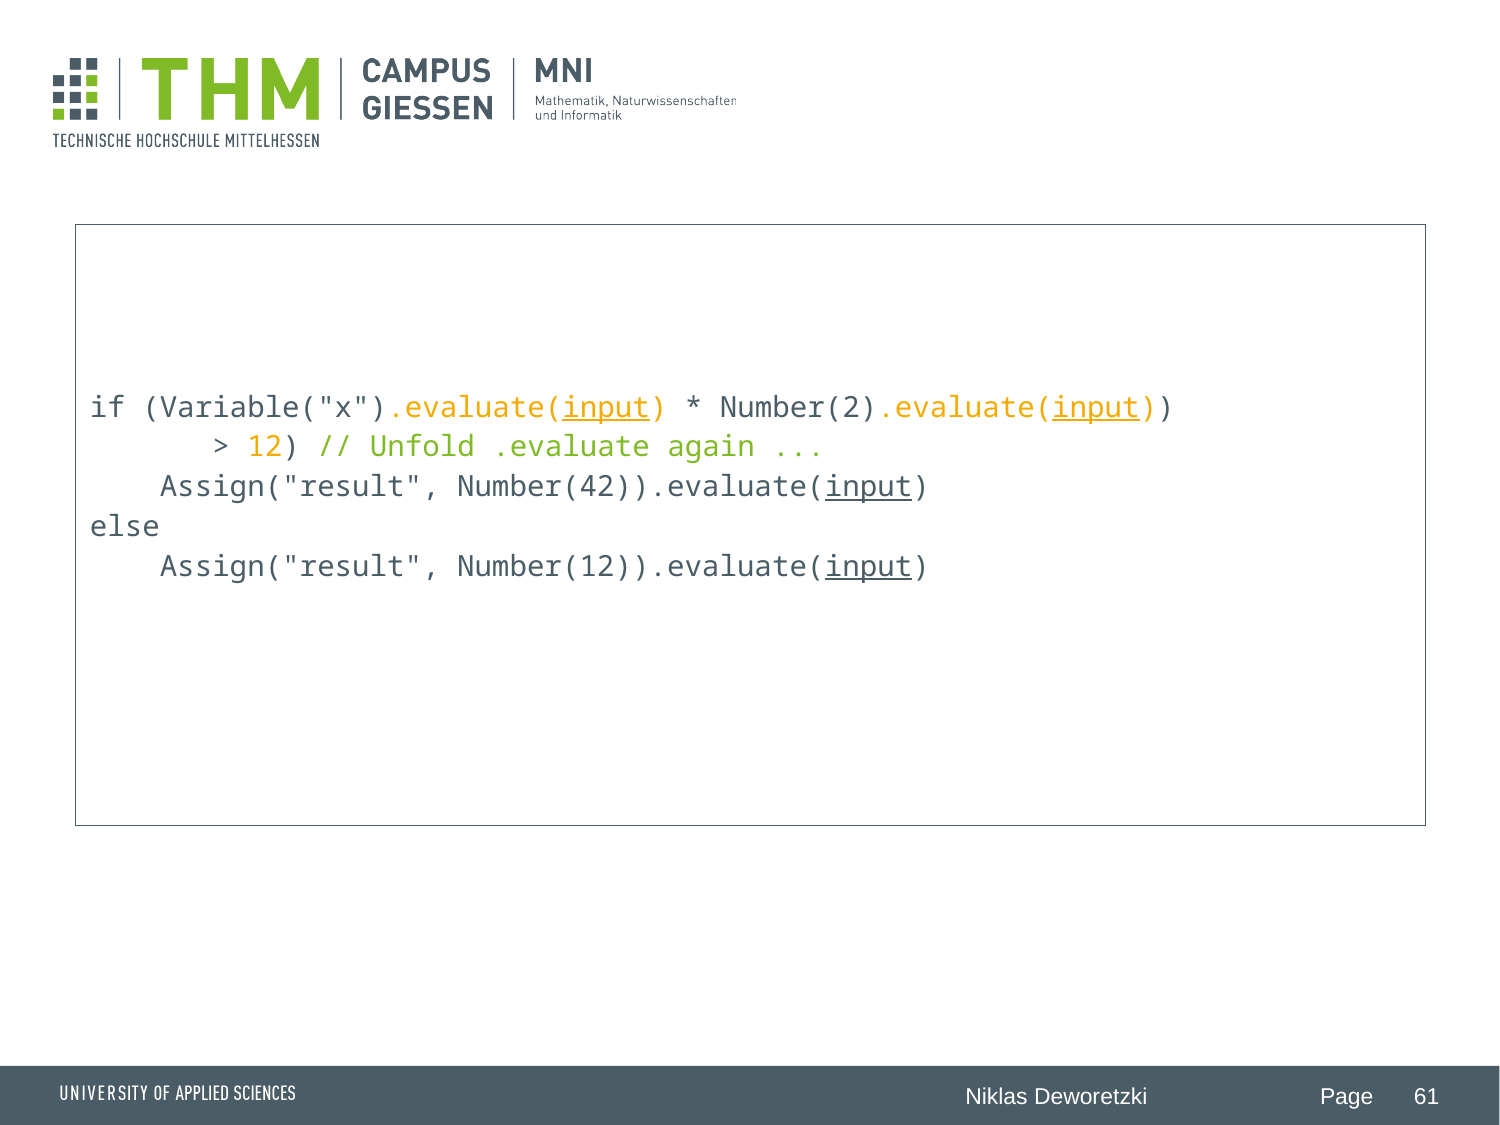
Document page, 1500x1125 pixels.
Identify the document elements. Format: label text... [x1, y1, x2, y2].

picture [59, 1082, 296, 1104]
text_box if (Variable("x").evaluate(input) * Number(2).evaluate(input)) > 12) // Unfold .evaluate again ... Assign("result", Number(42)).evaluate(input) else Assign("result", Number(12)).evaluate(input) [75, 224, 1426, 826]
slide_number [1376, 1073, 1455, 1118]
picture [53, 58, 736, 147]
